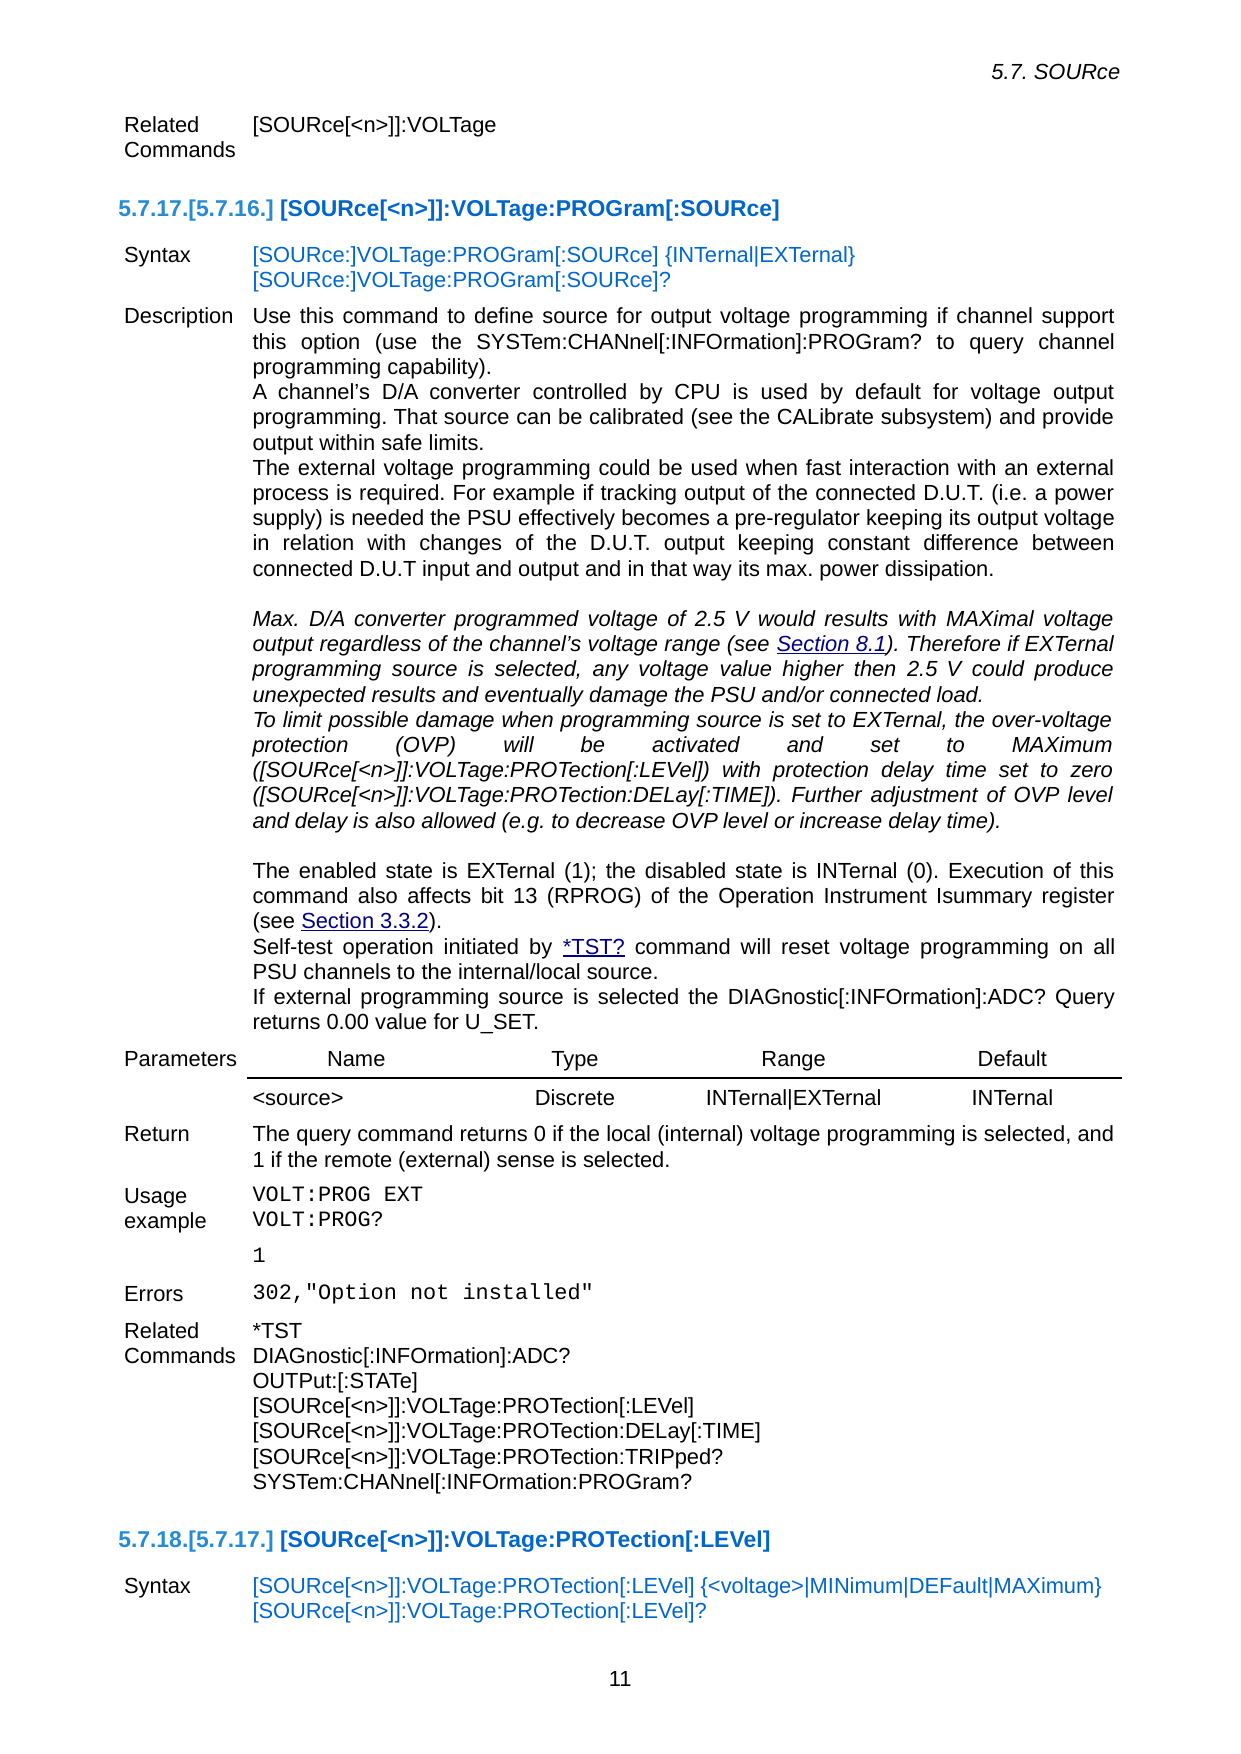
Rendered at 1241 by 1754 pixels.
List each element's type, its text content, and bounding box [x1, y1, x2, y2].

table_cell Type [465, 1040, 684, 1077]
table_cell Related Commands [118, 1312, 247, 1500]
table_cell Use this command to define source for output voltage programming if channel support this option (use the SYSTem:CHANnel[:INFOrmation]:PROGram? to query channel programming capability). A channel’s D/A converter controlled by CPU is used by default for voltage output programming. That source can be calibrated (see the CALibrate subsystem) and provide output within safe limits. The external voltage programming could be used when fast interaction with an external process is required. For example if tracking output of the connected D.U.T. (i.e. a power supply) is needed the PSU effectively becomes a pre-regulator keeping its output voltage in relation with changes of the D.U.T. output keeping constant difference between connected D.U.T input and output and in that way its max. power dissipation. Max. D/A converter programmed voltage of 2.5 V would results with MAXimal voltage output regardless of the channel’s voltage range (see Section 8.1). Therefore if EXTernal programming source is selected, any voltage value higher then 2.5 V could produce unexpected results and eventually damage the PSU and/or connected load. To limit possible damage when programming source is set to EXTernal, the over-voltage protection (OVP) will be activated and set to MAXimum ([SOURce[<n>]]:VOLTage:PROTection[:LEVel]) with protection delay time set to zero ([SOURce[<n>]]:VOLTage:PROTection:DELay[:TIME]). Further adjustment of OVP level and delay is also allowed (e.g. to decrease OVP level or increase delay time). The enabled state is EXTernal (1); the disabled state is INTernal (0). Execution of this command also affects bit 13 (RPROG) of the Operation Instrument Isummary register (see Section 3.3.2). Self-test operation initiated by *TST? command will reset voltage programming on all PSU channels to the internal/local source. If external programming source is selected the DIAGnostic[:INFOrmation]:ADC? Query returns 0.00 value for U_SET. [247, 298, 1122, 1040]
table_cell Return [118, 1116, 247, 1177]
table_cell Usage example [118, 1178, 247, 1275]
table_cell INTernal [903, 1079, 1122, 1116]
table_header [SOURce[<n>]]:VOLTage:PROTection[:LEVel] {<voltage>|MINimum|DEFault|MAXimum} [SOURce[<n>]]:VOLTage:PROTection[:LEVel]? [247, 1568, 1122, 1629]
table_cell The query command returns 0 if the local (internal) voltage programming is selected, and 1 if the remote (external) sense is selected. [247, 1116, 1122, 1177]
table_cell Name [247, 1040, 465, 1077]
table_cell Parameters [118, 1040, 247, 1116]
table_cell *TST DIAGnostic[:INFOrmation]:ADC? OUTPut:[:STATe] [SOURce[<n>]]:VOLTage:PROTection[:LEVel] [SOURce[<n>]]:VOLTage:PROTection:DELay[:TIME] [SOURce[<n>]]:VOLTage:PROTection:TRIPped? SYSTem:CHANnel[:INFOrmation:PROGram? [247, 1312, 1122, 1500]
table_cell INTernal|EXTernal [684, 1079, 903, 1116]
subtitle [SOURce[<n>]]:VOLTage:PROTection[:LEVel] [118, 1526, 1122, 1553]
table_cell Related Commands [118, 106, 247, 168]
table_cell Range [684, 1040, 903, 1077]
table_header Syntax [118, 1568, 247, 1629]
table_cell Errors [118, 1275, 247, 1312]
table_cell Discrete [465, 1079, 684, 1116]
table_cell 302,"Option not installed" [247, 1275, 1122, 1312]
table_cell Description [118, 298, 247, 1040]
table_cell VOLT:PROG EXT VOLT:PROG? 1 [247, 1178, 1122, 1275]
table_cell [SOURce[<n>]]:VOLTage [247, 106, 1122, 168]
table_header [SOURce:]VOLTage:PROGram[:SOURce] {INTernal|EXTernal} [SOURce:]VOLTage:PROGram[:SOURce]? [247, 236, 1122, 298]
subtitle [SOURce[<n>]]:VOLTage:PROGram[:SOURce] [118, 195, 1122, 221]
table_header Syntax [118, 236, 247, 298]
table_cell Default [903, 1040, 1122, 1077]
table_cell <source> [247, 1079, 465, 1116]
